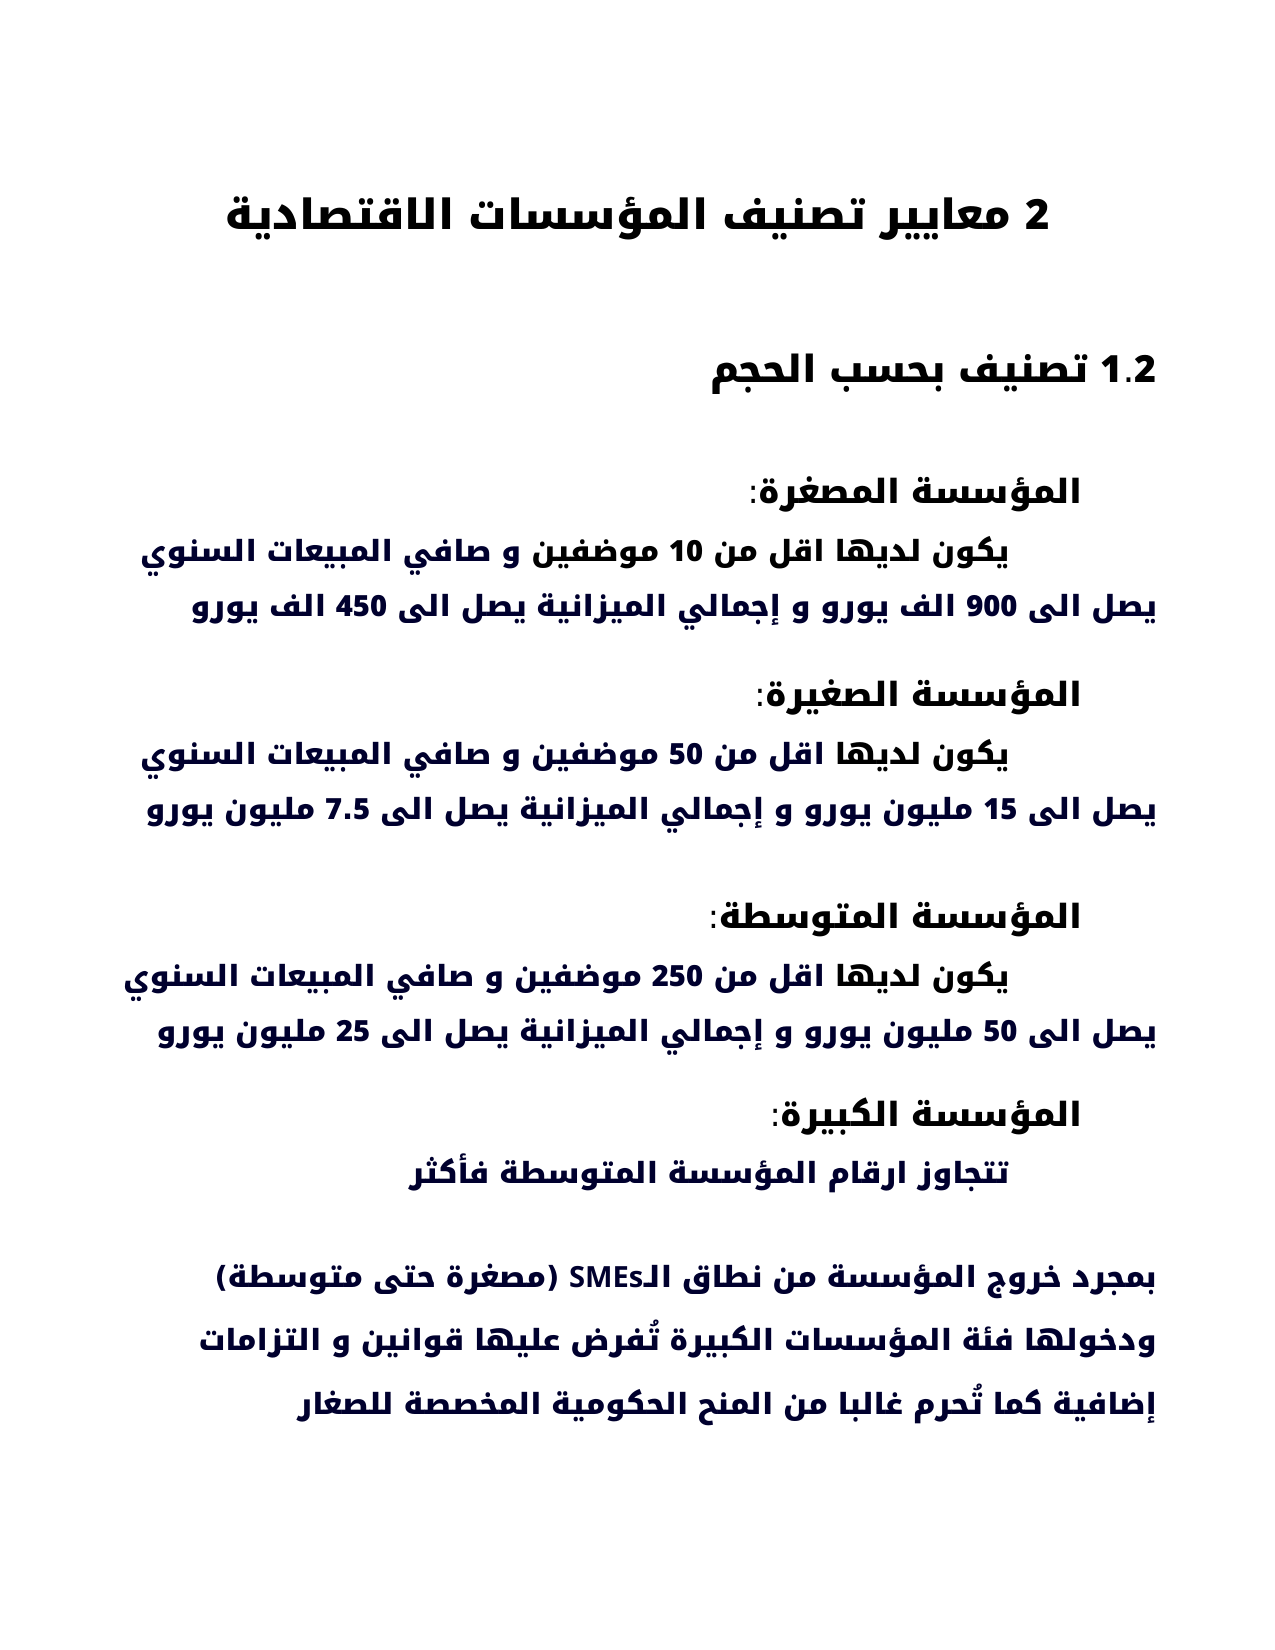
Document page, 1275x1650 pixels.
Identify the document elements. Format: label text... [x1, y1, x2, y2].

text المؤسسة المتوسطة: [118, 885, 1157, 948]
text 2 معايير تصنيف المؤسسات الاقتصادية [118, 176, 1157, 255]
text المؤسسة الصغيرة: [118, 663, 1157, 727]
text يكون لديها اقل من 50 موضفين و صافي المبيعات السنوي يصل الى 15 مليون يورو و إجمالي الميزانية يصل الى 7.5 مليون يورو [118, 727, 1157, 837]
text يكون لديها اقل من 10 موضفين و صافي المبيعات السنوي يصل الى 900 الف يورو و إجمالي الميزانية يصل الى 450 الف يورو [118, 524, 1157, 635]
text المؤسسة الكبيرة: [118, 1083, 1157, 1146]
text 1.2 تصنيف بحسب الحجم [118, 334, 1157, 406]
text بمجرد خروج المؤسسة من نطاق الـSMEs (مصغرة حتى متوسطة) ودخولها فئة المؤسسات الكبيرة تُفرض عليها قوانين و التزامات إضافية كما تُحرم غالبا من المنح الحكومية المخصصة للصغار [118, 1250, 1157, 1432]
text تتجاوز ارقام المؤسسة المتوسطة فأكثر [118, 1146, 1157, 1202]
text يكون لديها اقل من 250 موضفين و صافي المبيعات السنوي يصل الى 50 مليون يورو و إجمالي الميزانية يصل الى 25 مليون يورو [118, 948, 1157, 1059]
text المؤسسة المصغرة: [118, 461, 1157, 524]
